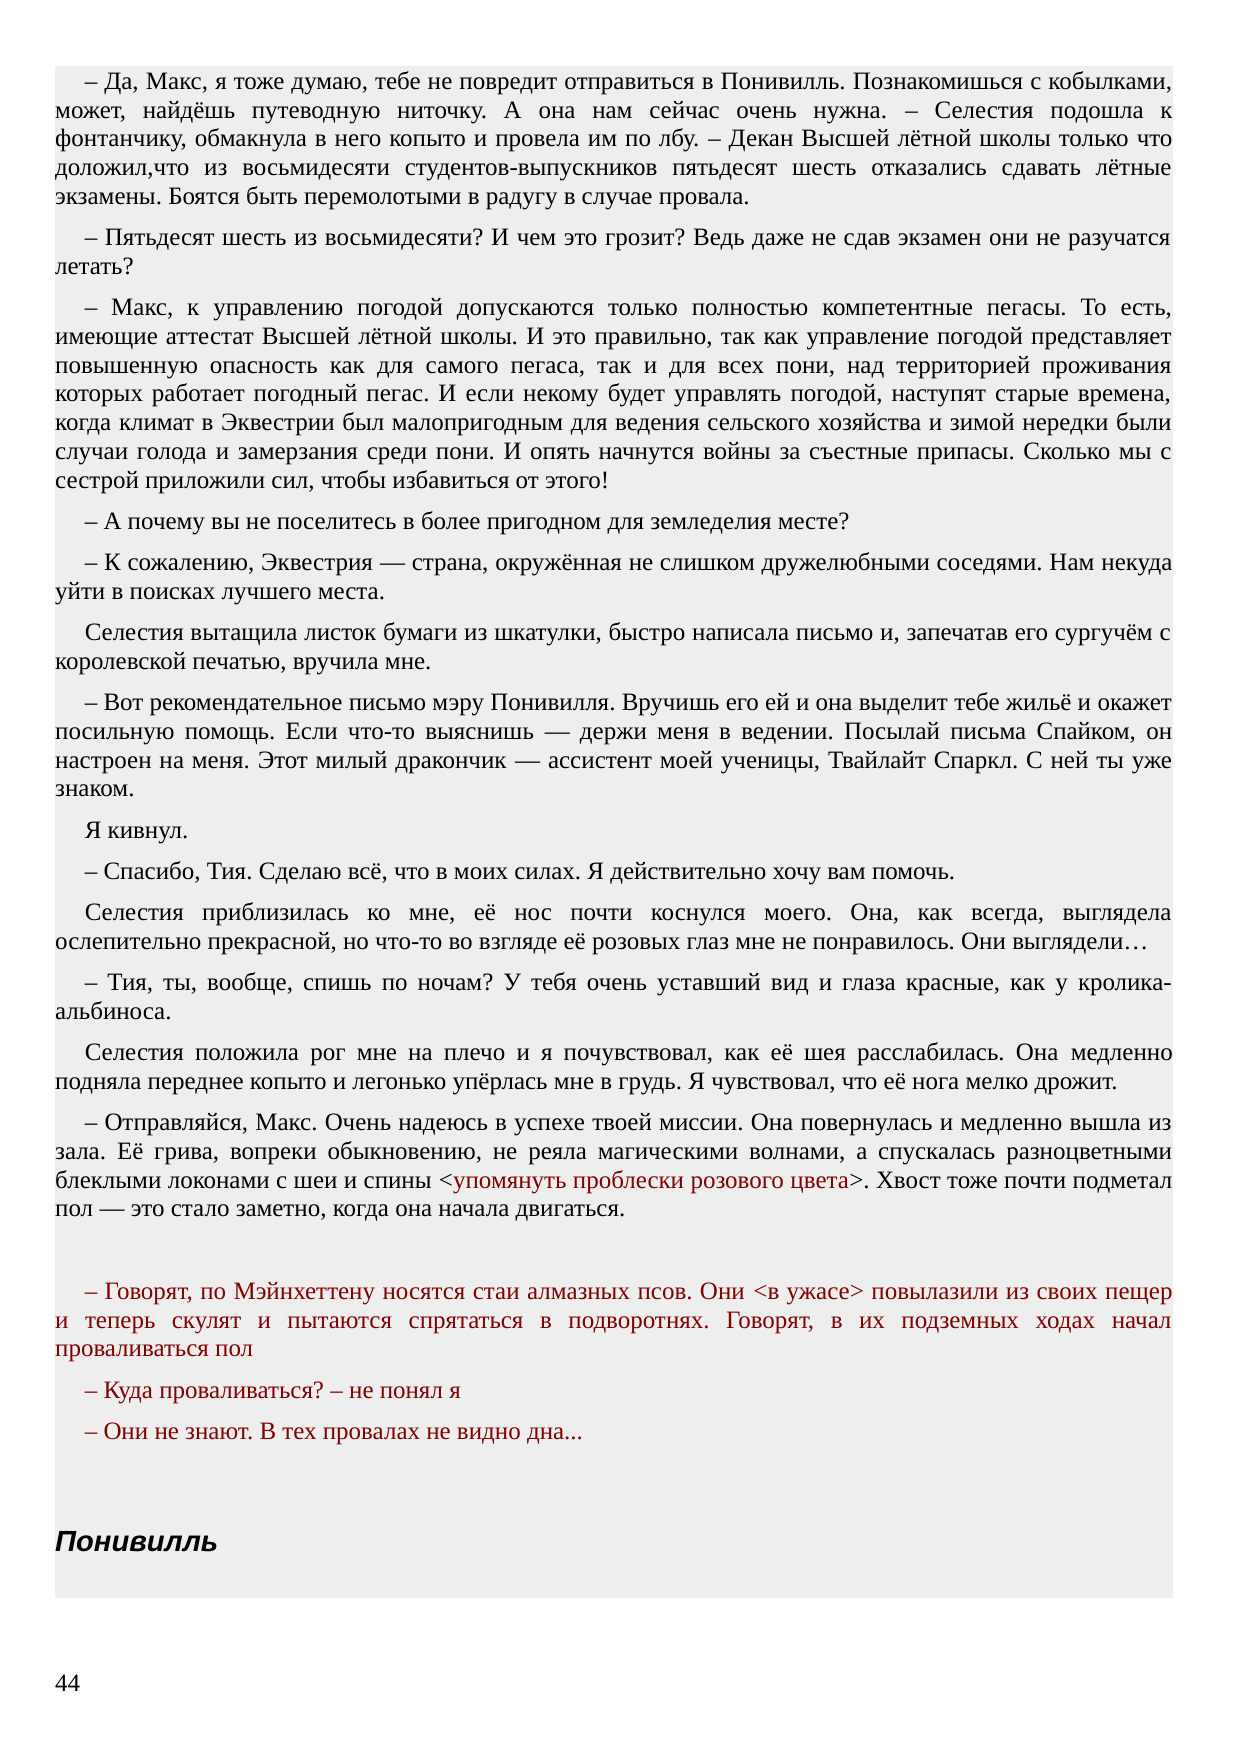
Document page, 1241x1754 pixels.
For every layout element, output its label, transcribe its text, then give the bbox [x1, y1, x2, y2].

text – Вот рекомендательное письмо мэру Понивилля. Вручишь его ей и она выделит тебе жильё и окажет посильную помощь. Если что-то выяснишь — держи меня в ведении. Посылай письма Спайком, он настроен на меня. Этот милый дракончик — ассистент моей ученицы, Твайлайт Спаркл. С ней ты уже знаком. [55, 687, 1173, 802]
text – А почему вы не поселитесь в более пригодном для земледелия месте? [55, 506, 1173, 535]
text – Тия, ты, вообще, спишь по ночам? У тебя очень уставший вид и глаза красные, как у кролика-альбиноса. [55, 967, 1173, 1025]
text – Пятьдесят шесть из восьмидесяти? И чем это грозит? Ведь даже не сдав экзамен они не разучатся летать? [55, 222, 1173, 280]
text – Куда проваливаться? – не понял я [55, 1375, 1173, 1403]
text Селестия вытащила листок бумаги из шкатулки, быстро написала письмо и, запечатав его сургучём с королевской печатью, вручила мне. [55, 617, 1173, 675]
text – Макс, к управлению погодой допускаются только полностью компетентные пегасы. То есть, имеющие аттестат Высшей лётной школы. И это правильно, так как управление погодой представляет повышенную опасность как для самого пегаса, так и для всех пони, над территорией проживания которых работает погодный пегас. И если некому будет управлять погодой, наступят старые времена, когда климат в Эквестрии был малопригодным для ведения сельского хозяйства и зимой нередки были случаи голода и замерзания среди пони. И опять начнутся войны за съестные припасы. Сколько мы с сестрой приложили сил, чтобы избавиться от этого! [55, 292, 1173, 493]
text – Говорят, по Мэйнхеттену носятся стаи алмазных псов. Они <в ужасе> повылазили из своих пещер и теперь скулят и пытаются спрятаться в подворотнях. Говорят, в их подземных ходах начал проваливаться пол [55, 1276, 1173, 1362]
text – Да, Макс, я тоже думаю, тебе не повредит отправиться в Понивилль. Познакомишься с кобылками, может, найдёшь путеводную ниточку. А она нам сейчас очень нужна. – Селестия подошла к фонтанчику, обмакнула в него копыто и провела им по лбу. – Декан Высшей лётной школы только что доложил,что из восьмидесяти студентов-выпускников пятьдесят шесть отказались сдавать лётные экзамены. Боятся быть перемолотыми в радугу в случае провала. [55, 66, 1173, 210]
text – Спасибо, Тия. Сделаю всё, что в моих силах. Я действительно хочу вам помочь. [55, 856, 1173, 885]
text Селестия приблизилась ко мне, её нос почти коснулся моего. Она, как всегда, выглядела ослепительно прекрасной, но что-то во взгляде её розовых глаз мне не понравилось. Они выглядели… [55, 897, 1173, 955]
text Селестия положила рог мне на плечо и я почувствовал, как её шея расслабилась. Она медленно подняла переднее копыто и легонько упёрлась мне в грудь. Я чувствовал, что её нога мелко дрожит. [55, 1037, 1173, 1095]
text – Они не знают. В тех провалах не видно дна... [55, 1416, 1173, 1445]
text – Отправляйся, Макс. Очень надеюсь в успехе твоей миссии. Она повернулась и медленно вышла из зала. Её грива, вопреки обыкновению, не реяла магическими волнами, а спускалась разноцветными блеклыми локонами с шеи и спины <упомянуть проблески розового цвета>. Хвост тоже почти подметал пол — это стало заметно, когда она начала двигаться. [55, 1107, 1173, 1222]
text Я кивнул. [55, 815, 1173, 843]
subtitle Понивилль [55, 1523, 1173, 1557]
text – К сожалению, Эквестрия — страна, окружённая не слишком дружелюбными соседями. Нам некуда уйти в поисках лучшего места. [55, 547, 1173, 605]
